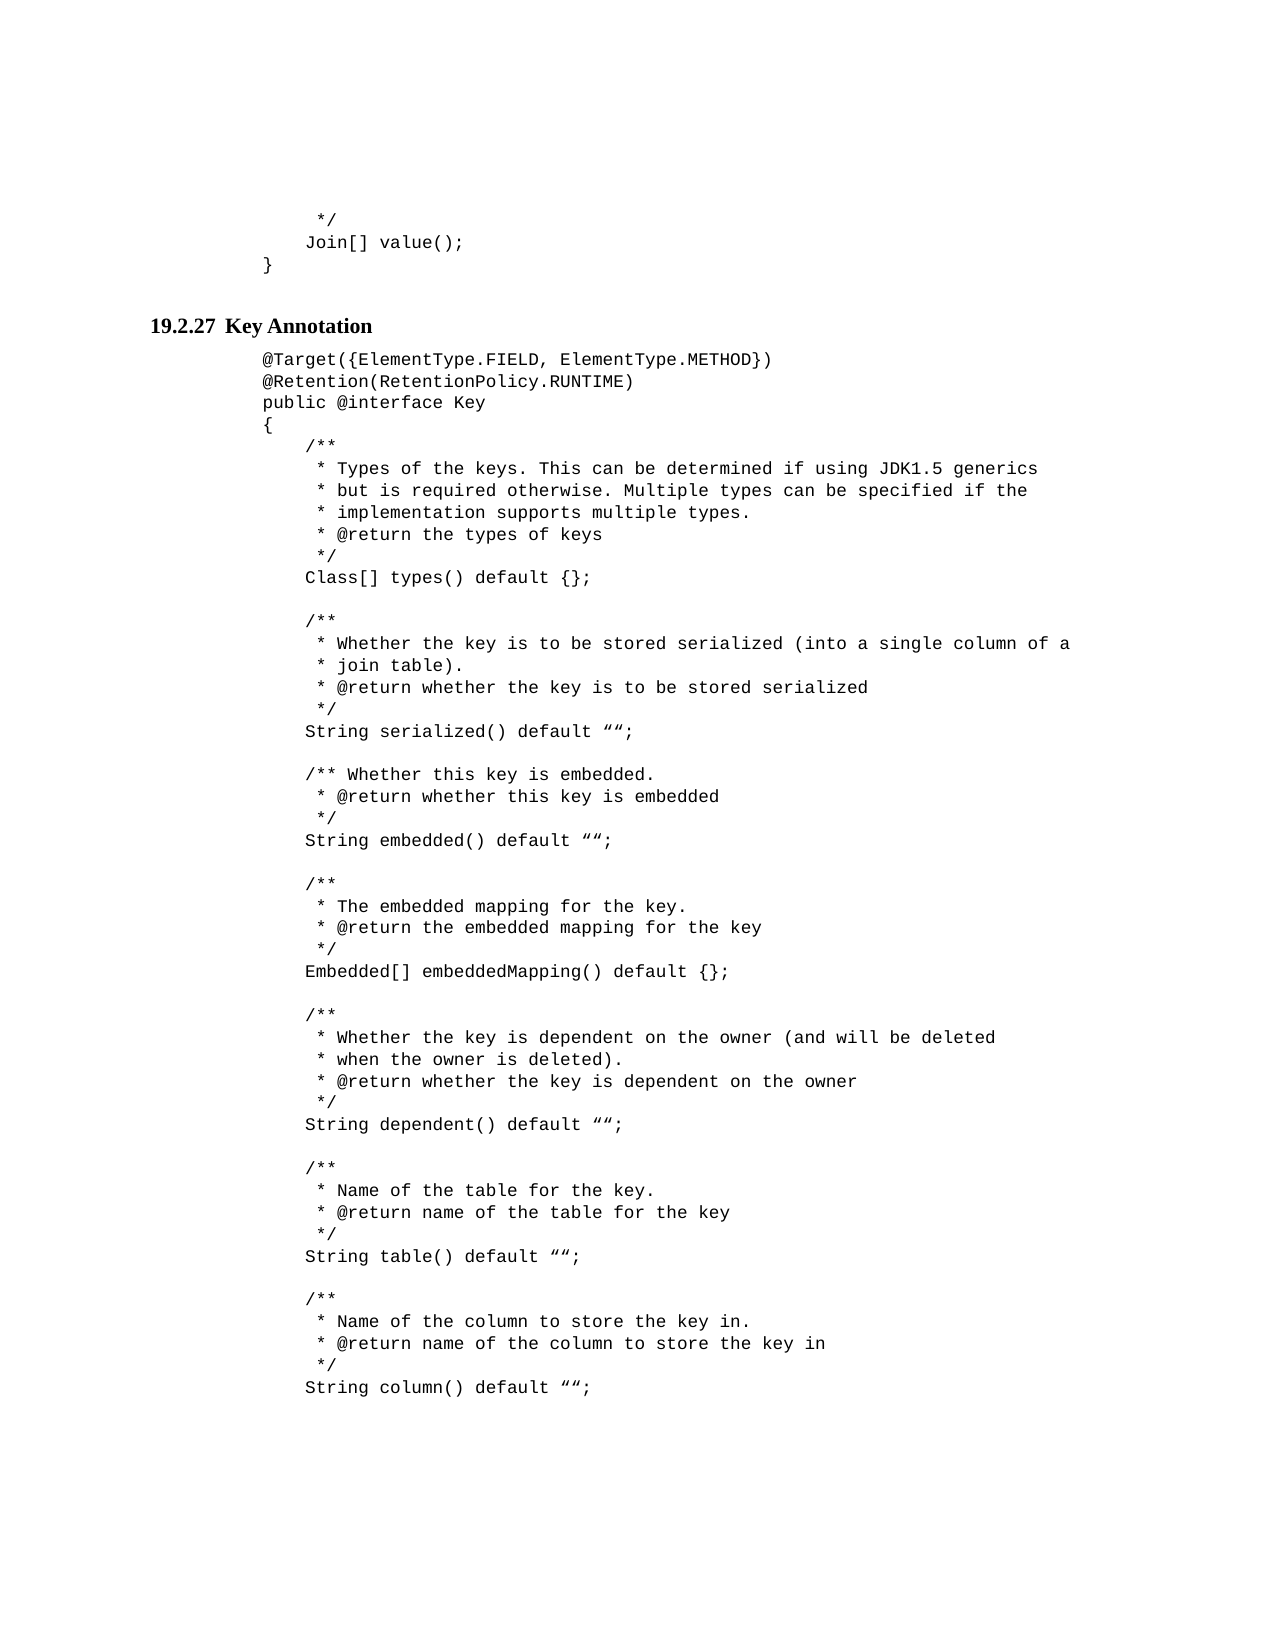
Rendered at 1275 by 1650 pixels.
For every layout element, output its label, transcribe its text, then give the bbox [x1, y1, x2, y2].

text * implementation supports multiple types. [262, 502, 1125, 523]
text */ [262, 1355, 1125, 1377]
text { [262, 414, 1125, 436]
text */ [262, 698, 1125, 720]
text * when the owner is deleted). [262, 1048, 1125, 1070]
text */ [262, 1092, 1125, 1114]
text Join[] value(); [262, 232, 1125, 254]
text * Name of the table for the key. [262, 1180, 1125, 1202]
text * @return whether the key is to be stored serialized [262, 677, 1125, 698]
text /** [262, 1005, 1125, 1027]
subtitle Key Annotation [150, 312, 1125, 338]
text Class[] types() default {}; [262, 567, 1125, 589]
text public @interface Key [262, 392, 1125, 414]
text */ [262, 545, 1125, 567]
text @Target({ElementType.FIELD, ElementType.METHOD}) [262, 348, 1125, 370]
text Embedded[] embeddedMapping() default {}; [262, 961, 1125, 983]
text * @return the types of keys [262, 523, 1125, 545]
text String dependent() default ““; [262, 1114, 1125, 1136]
text /** [262, 436, 1125, 458]
text * join table). [262, 655, 1125, 677]
text * @return whether this key is embedded [262, 786, 1125, 808]
text */ [262, 1223, 1125, 1245]
text /** [262, 873, 1125, 895]
text */ [262, 808, 1125, 830]
text } [262, 254, 1125, 276]
text String table() default ““; [262, 1245, 1125, 1267]
text * The embedded mapping for the key. [262, 895, 1125, 917]
text * Types of the keys. This can be determined if using JDK1.5 generics [262, 458, 1125, 480]
text /** [262, 1289, 1125, 1311]
text */ [262, 939, 1125, 961]
text String column() default ““; [262, 1377, 1125, 1398]
text */ [262, 210, 1125, 232]
text /** Whether this key is embedded. [262, 764, 1125, 786]
text /** [262, 1158, 1125, 1180]
text * @return name of the table for the key [262, 1202, 1125, 1223]
text * but is required otherwise. Multiple types can be specified if the [262, 480, 1125, 502]
text * @return the embedded mapping for the key [262, 917, 1125, 939]
text @Retention(RetentionPolicy.RUNTIME) [262, 370, 1125, 392]
text /** [262, 611, 1125, 633]
text * Name of the column to store the key in. [262, 1311, 1125, 1333]
text String embedded() default ““; [262, 830, 1125, 852]
text * @return whether the key is dependent on the owner [262, 1070, 1125, 1092]
text * Whether the key is to be stored serialized (into a single column of a [262, 633, 1125, 655]
text * Whether the key is dependent on the owner (and will be deleted [262, 1027, 1125, 1048]
text * @return name of the column to store the key in [262, 1333, 1125, 1355]
text String serialized() default ““; [262, 720, 1125, 742]
